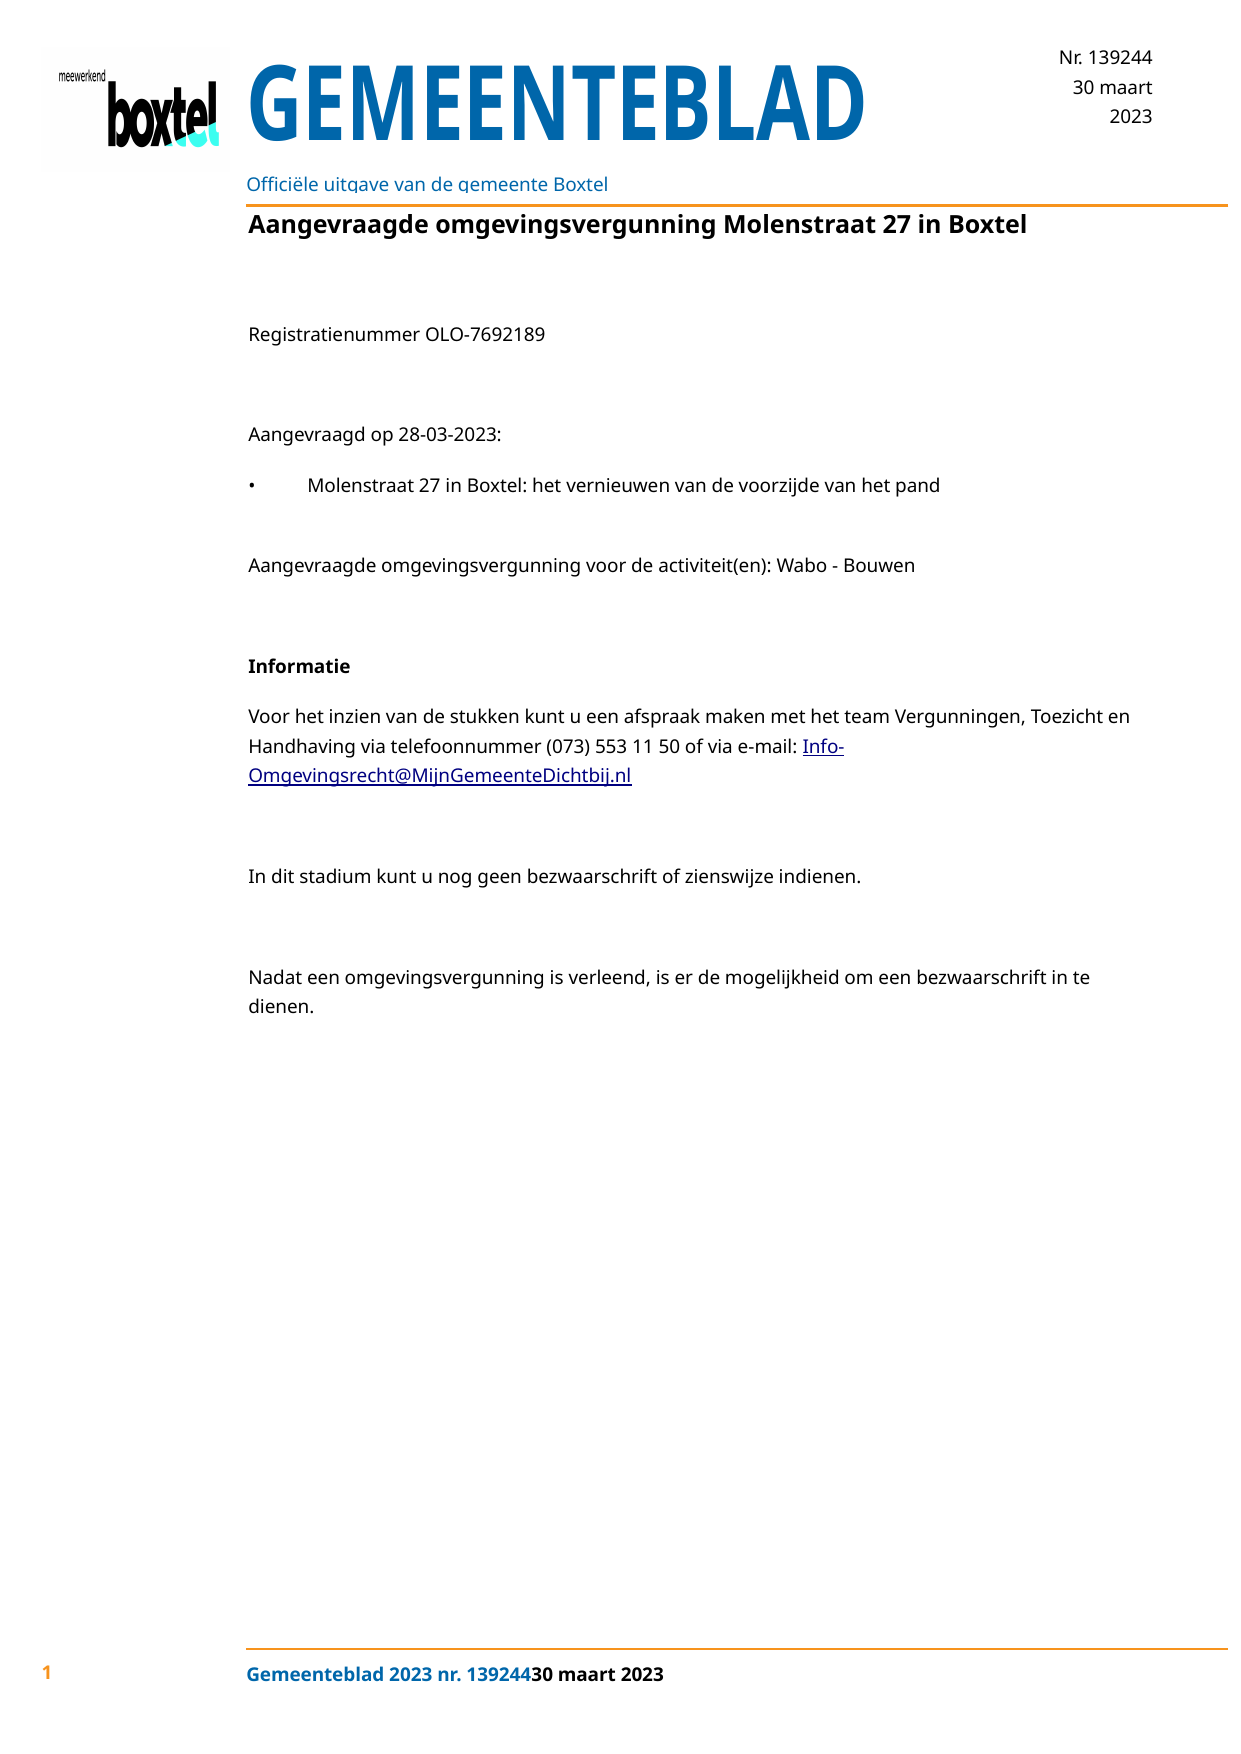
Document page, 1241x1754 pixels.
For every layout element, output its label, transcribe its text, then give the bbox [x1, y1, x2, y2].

list Molenstraat 27 in Boxtel: het vernieuwen van de voorzijde van het pand [248, 472, 1152, 498]
picture [41, 47, 231, 172]
text Aangevraagde omgevingsvergunning Molenstraat 27 in Boxtel [248, 207, 1152, 241]
text Nadat een omgevingsvergunning is verleend, is er de mogelijkheid om een bezwaarschrift in te dienen. [248, 964, 1152, 1019]
text Registratienummer OLO-7692189 [248, 321, 1152, 346]
text Voor het inzien van de stukken kunt u een afspraak maken met het team Vergunningen, Toezicht en Handhaving via telefoonnummer (073) 553 11 50 of via e-mail: Info-Omgevingsrecht@MijnGemeenteDichtbij.nl [248, 703, 1152, 788]
text In dit stadium kunt u nog geen bezwaarschrift of zienswijze indienen. [248, 863, 1152, 889]
text Informatie [248, 653, 1152, 678]
text Aangevraagd op 28-03-2023: [248, 422, 1152, 447]
text Aangevraagde omgevingsvergunning voor de activiteit(en): Wabo - Bouwen [248, 552, 1152, 578]
